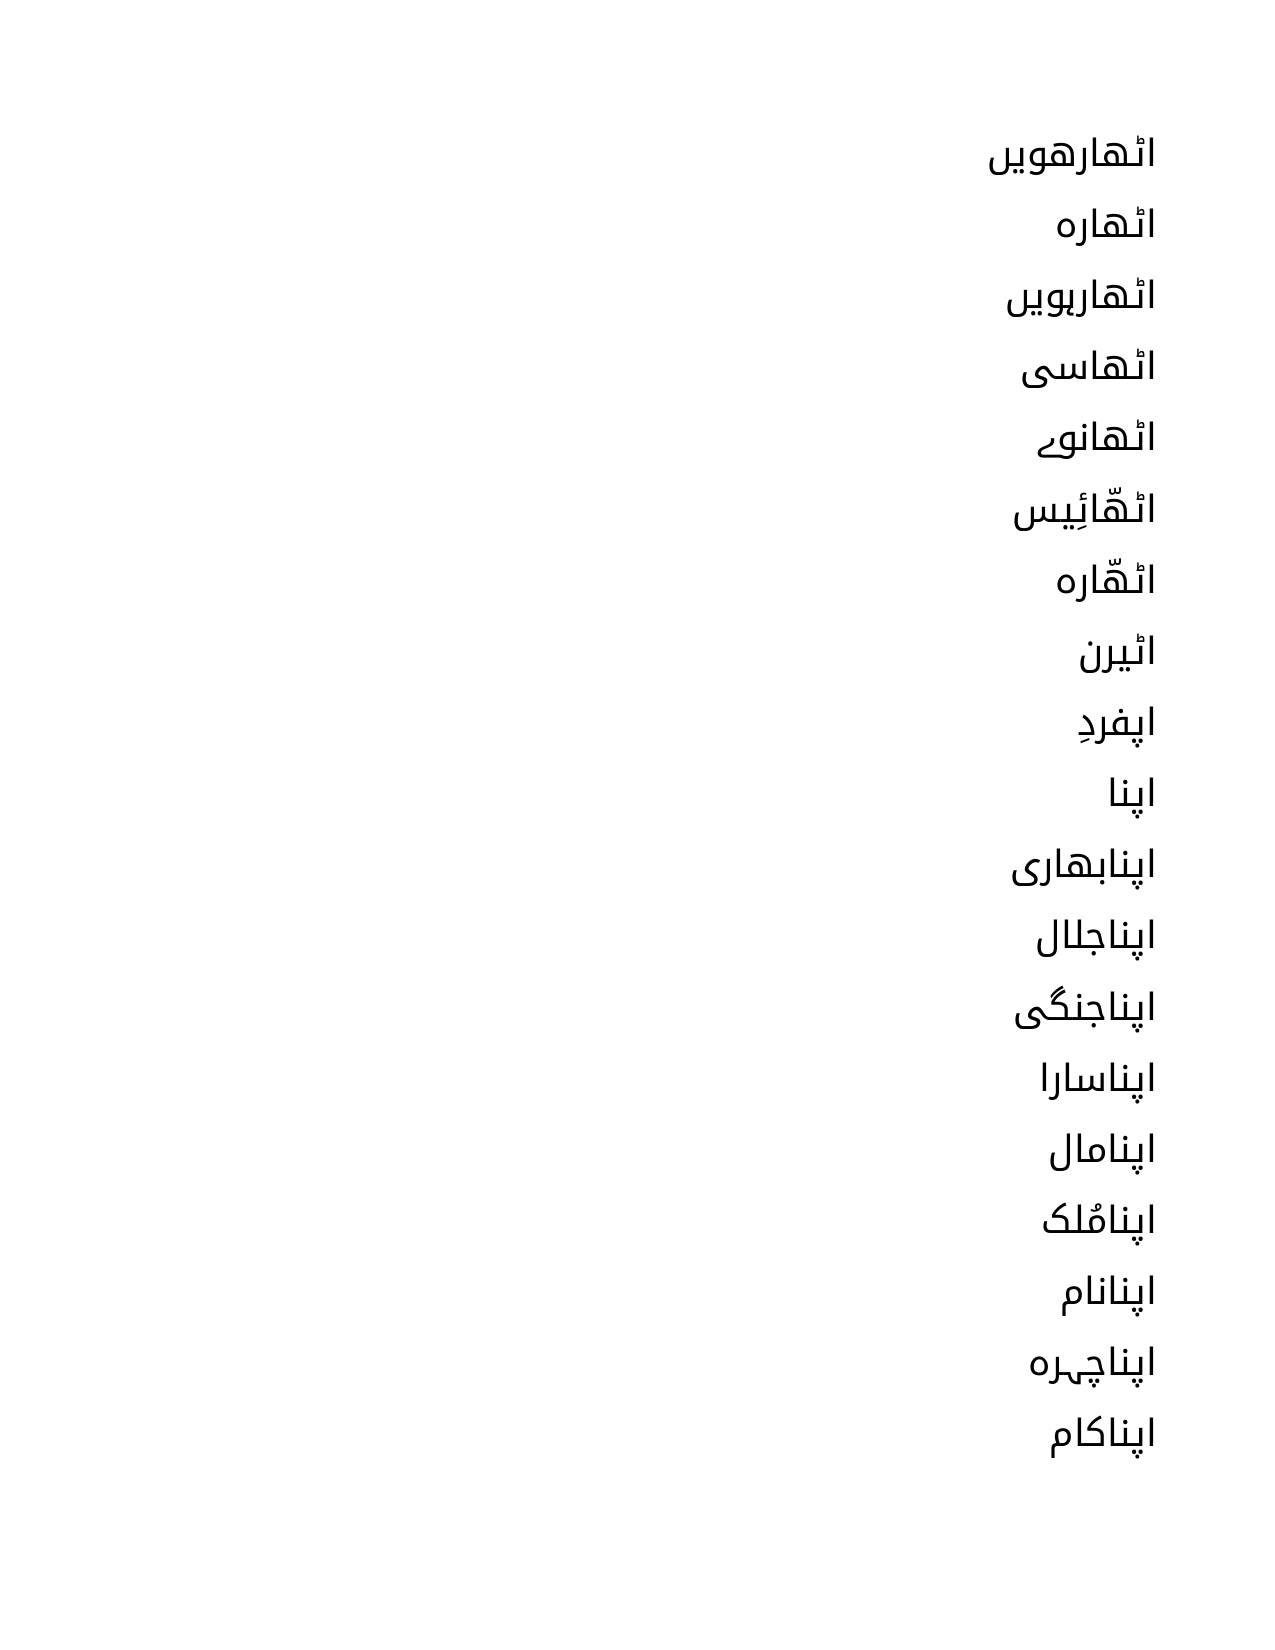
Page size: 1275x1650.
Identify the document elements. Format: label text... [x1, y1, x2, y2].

text اپنانام [118, 1256, 1157, 1328]
text اپناسارا [118, 1043, 1157, 1114]
text اپناکام [118, 1399, 1157, 1470]
text اٹھارہویں [118, 260, 1157, 332]
text اٹھّارہ [118, 545, 1157, 616]
text اٹھاسی [118, 332, 1157, 403]
text اپنابھاری [118, 829, 1157, 901]
text اٹھّائِیس [118, 474, 1157, 545]
text اپفردِ [118, 687, 1157, 758]
text اپناجلال [118, 901, 1157, 972]
text اپناچہرہ [118, 1328, 1157, 1399]
text اٹھارھویں [118, 118, 1157, 189]
text اپناجنگی [118, 972, 1157, 1043]
text اٹھارہ [118, 189, 1157, 260]
text اپنامُلک [118, 1185, 1157, 1256]
text اٹھانوے [118, 403, 1157, 474]
text اپنامال [118, 1114, 1157, 1185]
text اپنا [118, 758, 1157, 829]
text اٹیرن [118, 616, 1157, 687]
